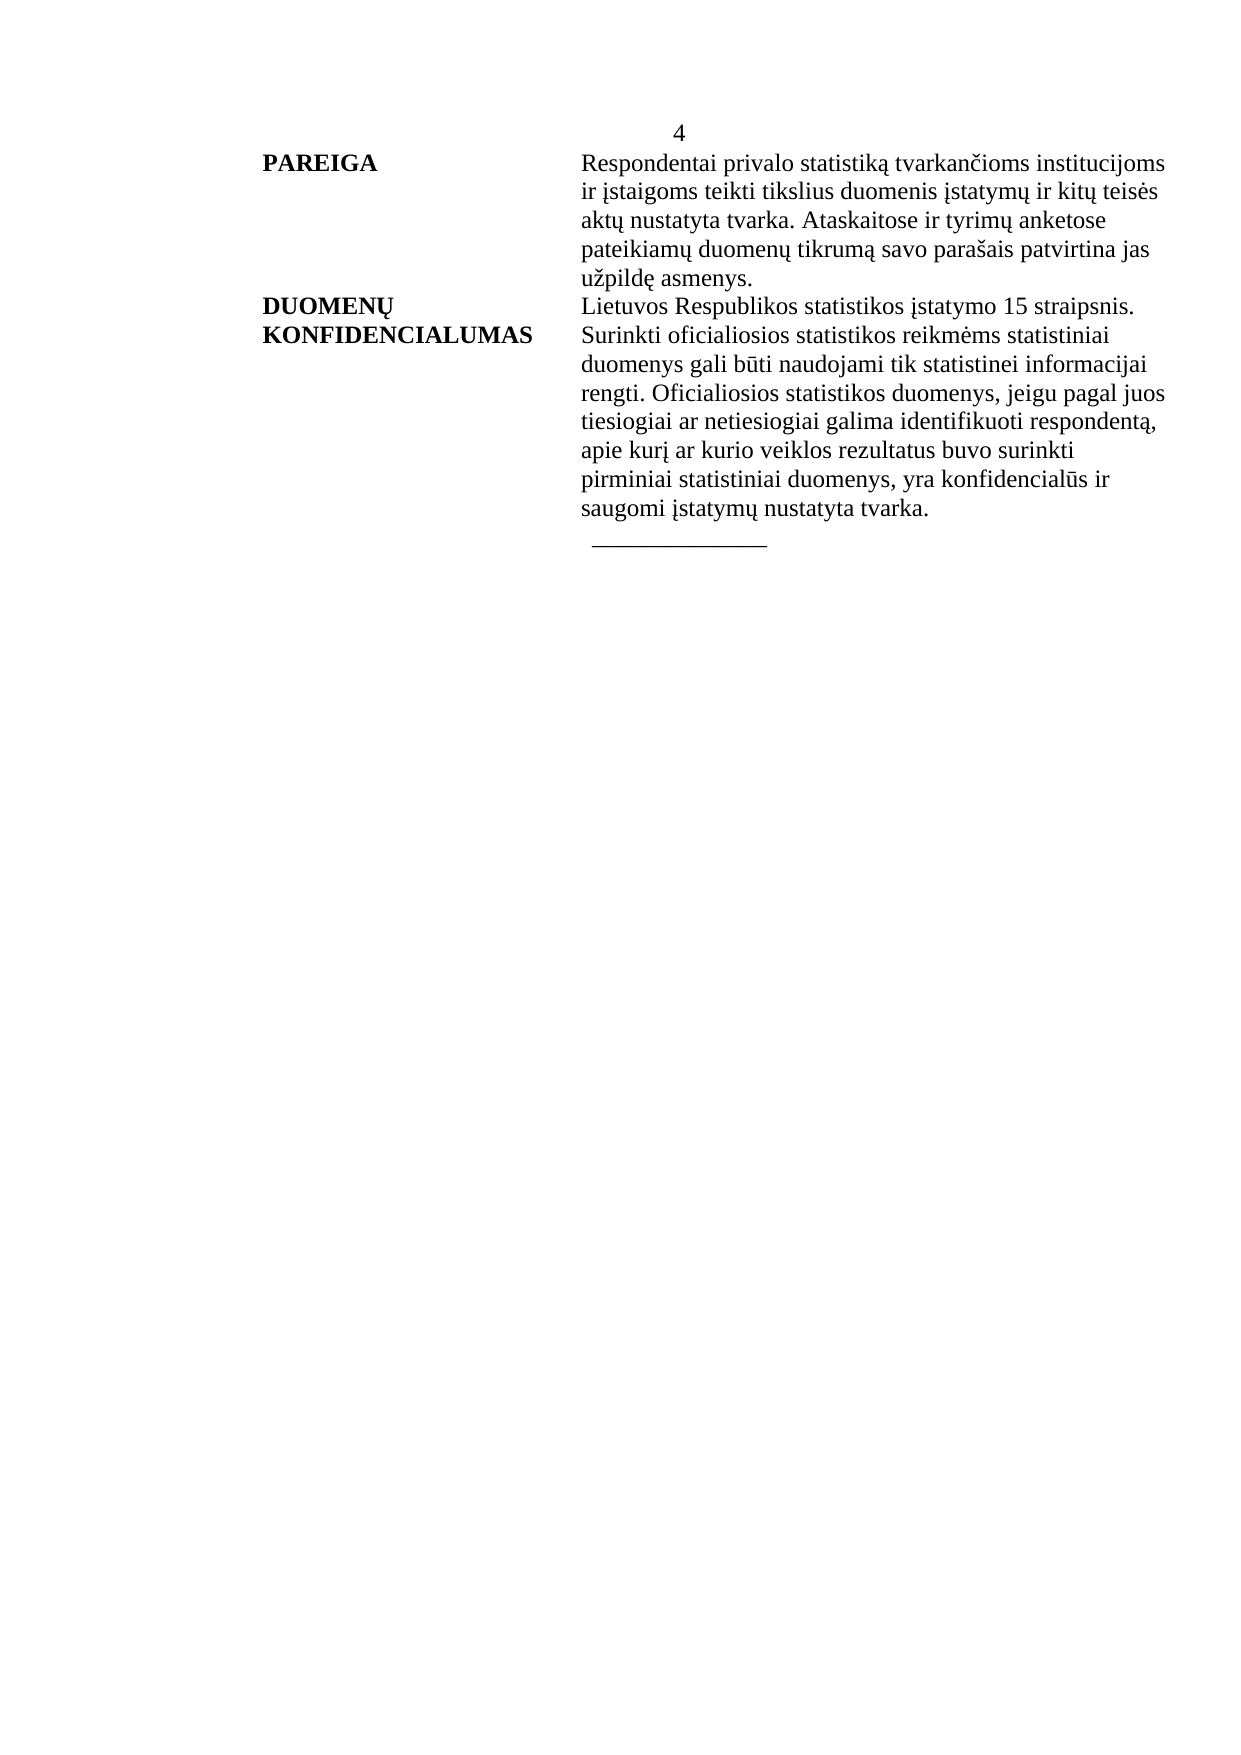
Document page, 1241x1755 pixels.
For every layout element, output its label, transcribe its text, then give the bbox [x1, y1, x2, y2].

table_cell PAREIGA [177, 148, 569, 291]
text ______________ [177, 521, 1181, 550]
table_cell DUOMENŲ KONFIDENCIALUMAS [177, 291, 569, 521]
table_cell Respondentai privalo statistiką tvarkančioms institucijoms ir įstaigoms teikti tikslius duomenis įstatymų ir kitų teisės aktų nustatyta tvarka. Ataskaitose ir tyrimų anketose pateikiamų duomenų tikrumą savo parašais patvirtina jas užpildę asmenys. [570, 148, 1181, 291]
table_cell Lietuvos Respublikos statistikos įstatymo 15 straipsnis. Surinkti oficialiosios statistikos reikmėms statistiniai duomenys gali būti naudojami tik statistinei informacijai rengti. Oficialiosios statistikos duomenys, jeigu pagal juos tiesiogiai ar netiesiogiai galima identifikuoti respondentą, apie kurį ar kurio veiklos rezultatus buvo surinkti pirminiai statistiniai duomenys, yra konfidencialūs ir saugomi įstatymų nustatyta tvarka. [570, 291, 1181, 521]
